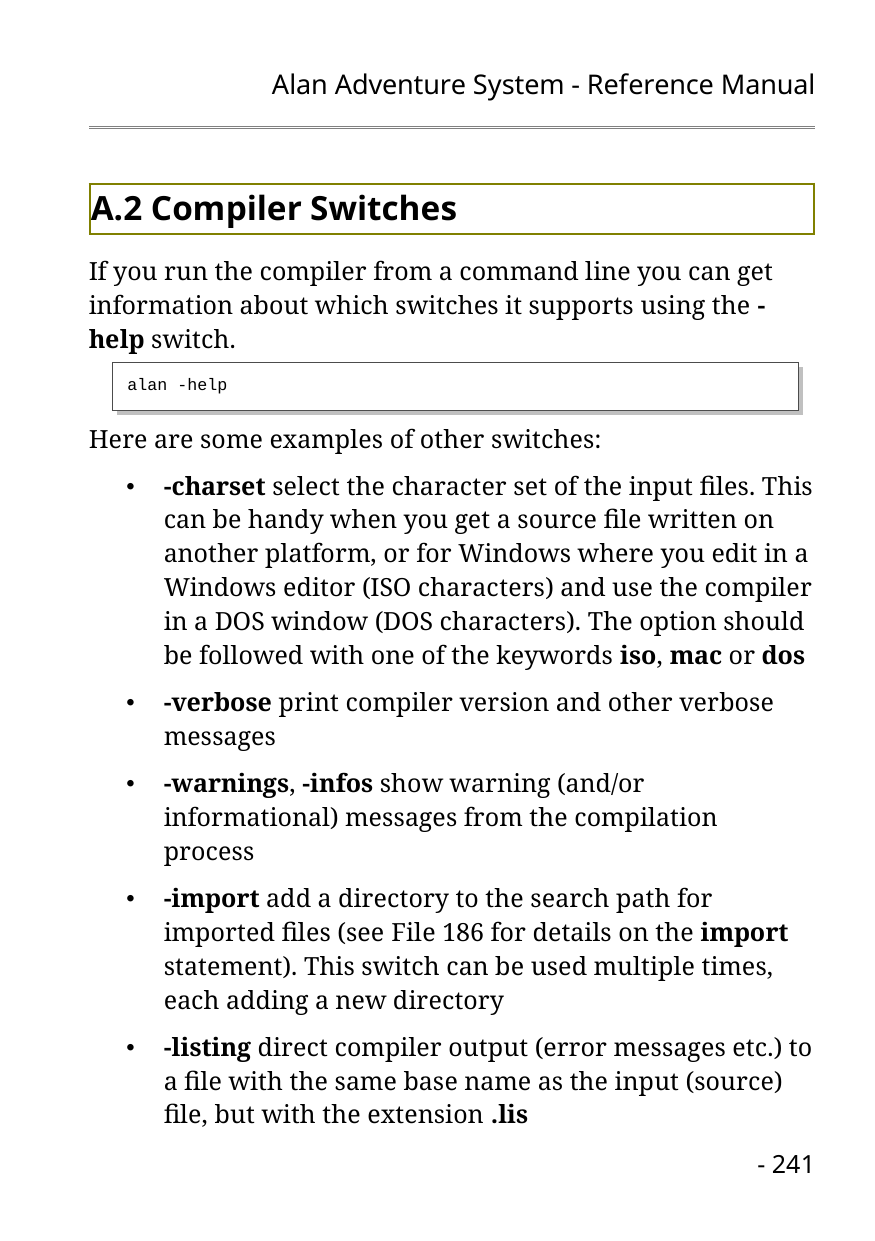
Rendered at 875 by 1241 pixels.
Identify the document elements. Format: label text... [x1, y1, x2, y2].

list -charset select the character set of the input files. This can be handy when you get a source file written on another platform, or for Windows where you edit in a Windows editor (ISO charac­ters) and use the compiler in a DOS window (DOS characters). The option should be followed with one of the keywords iso, mac or dos [126, 468, 815, 672]
list -warnings, -infos show warning (and/or informational) messages from the compilation process [126, 766, 815, 868]
text If you run the compiler from a command line you can get information about which switches it supports using the -help switch. [88, 254, 815, 356]
list -verbose print compiler version and other verbose messages [126, 685, 815, 753]
list -import add a directory to the search path for imported files (see File 146 for details on the import statement). This switch can be used multiple times, each adding a new directory [126, 881, 815, 1017]
text Here are some examples of other switches: [88, 422, 815, 456]
text alan -help [113, 363, 798, 410]
list -listing direct compiler output (error messages etc.) to a file with the same base name as the input (source) file, but with the extension .lis [126, 1029, 815, 1131]
subtitle Compiler Switches [91, 185, 813, 233]
